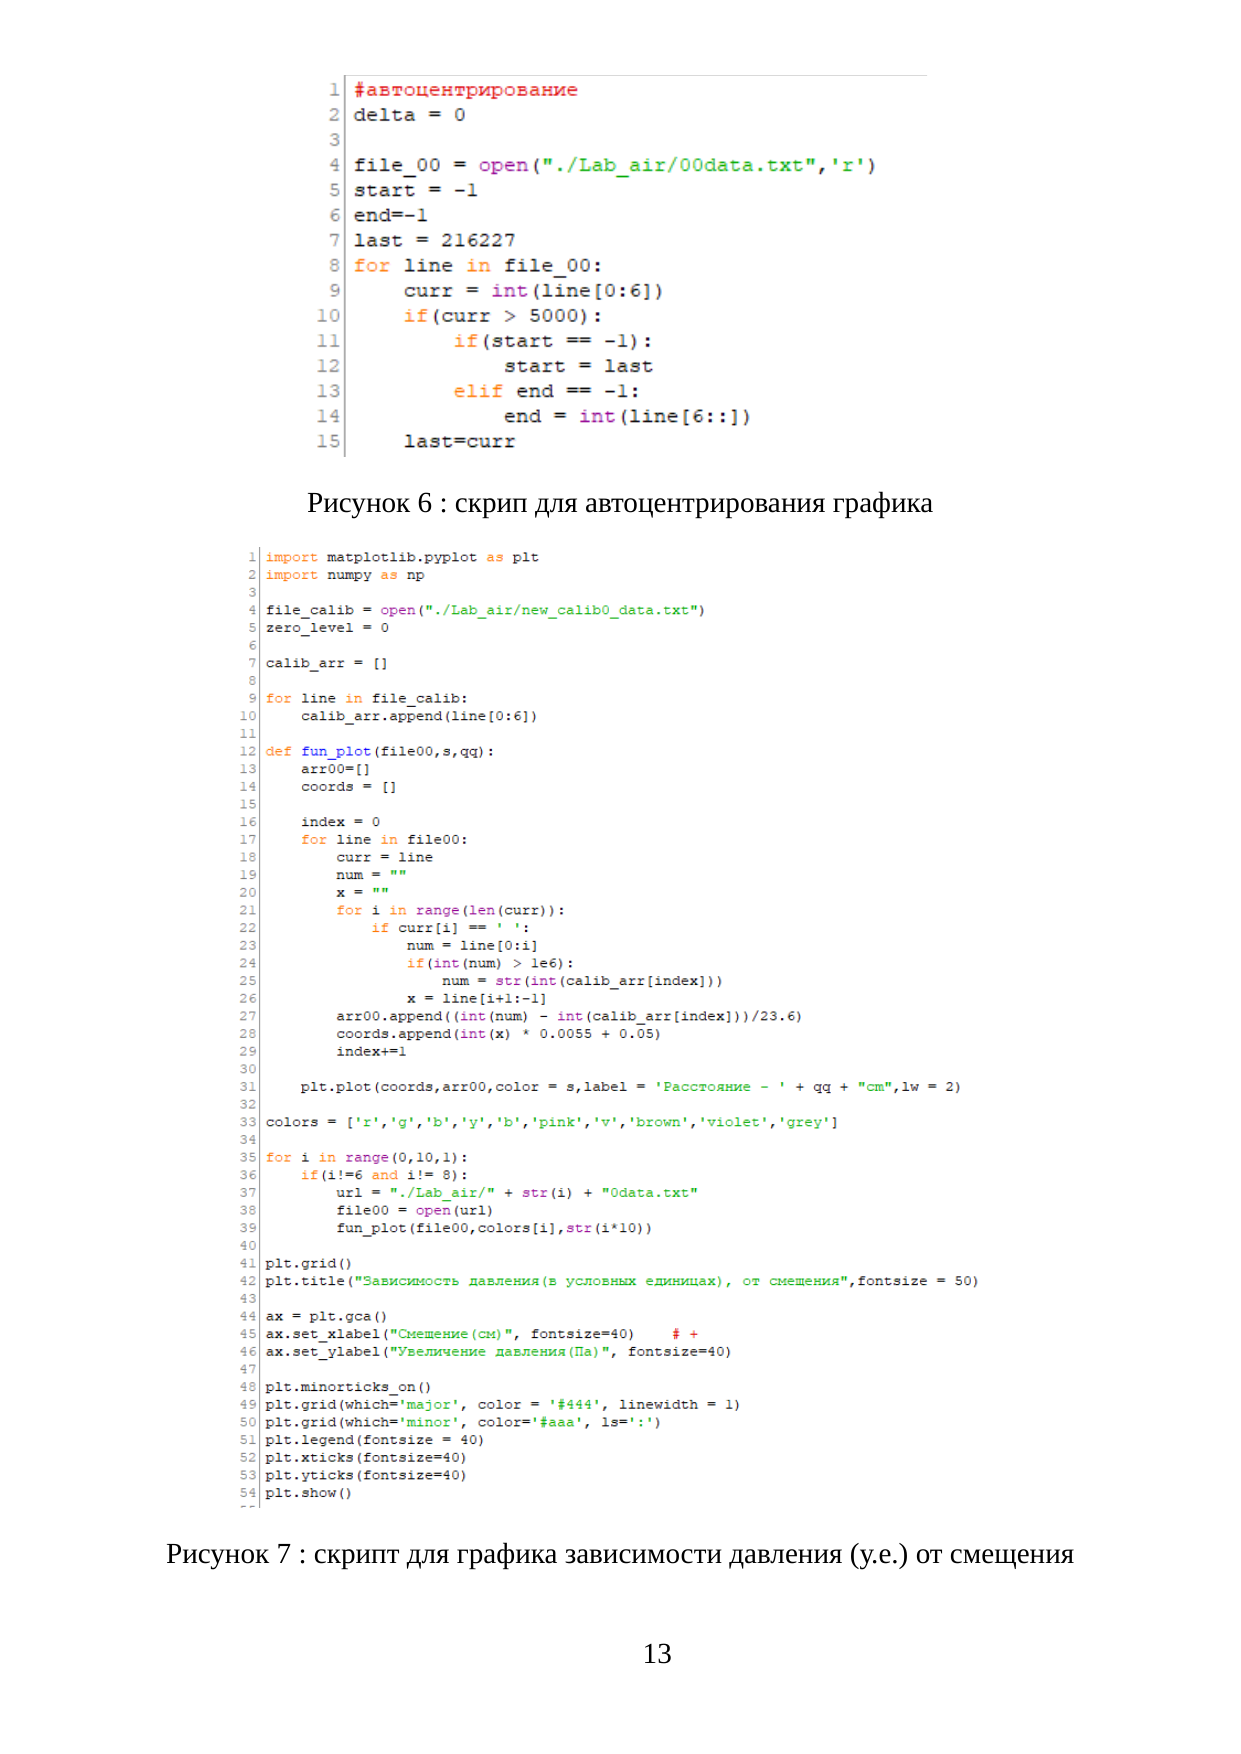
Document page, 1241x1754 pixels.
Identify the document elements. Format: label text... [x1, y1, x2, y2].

picture [237, 547, 1004, 1508]
text Рисунок 7 : скрипт для графика зависимости давления (у.е.) от смещения [118, 1536, 1122, 1569]
text Рисунок 6 : скрип для автоцентрирования графика [118, 485, 1122, 519]
picture [313, 75, 928, 457]
